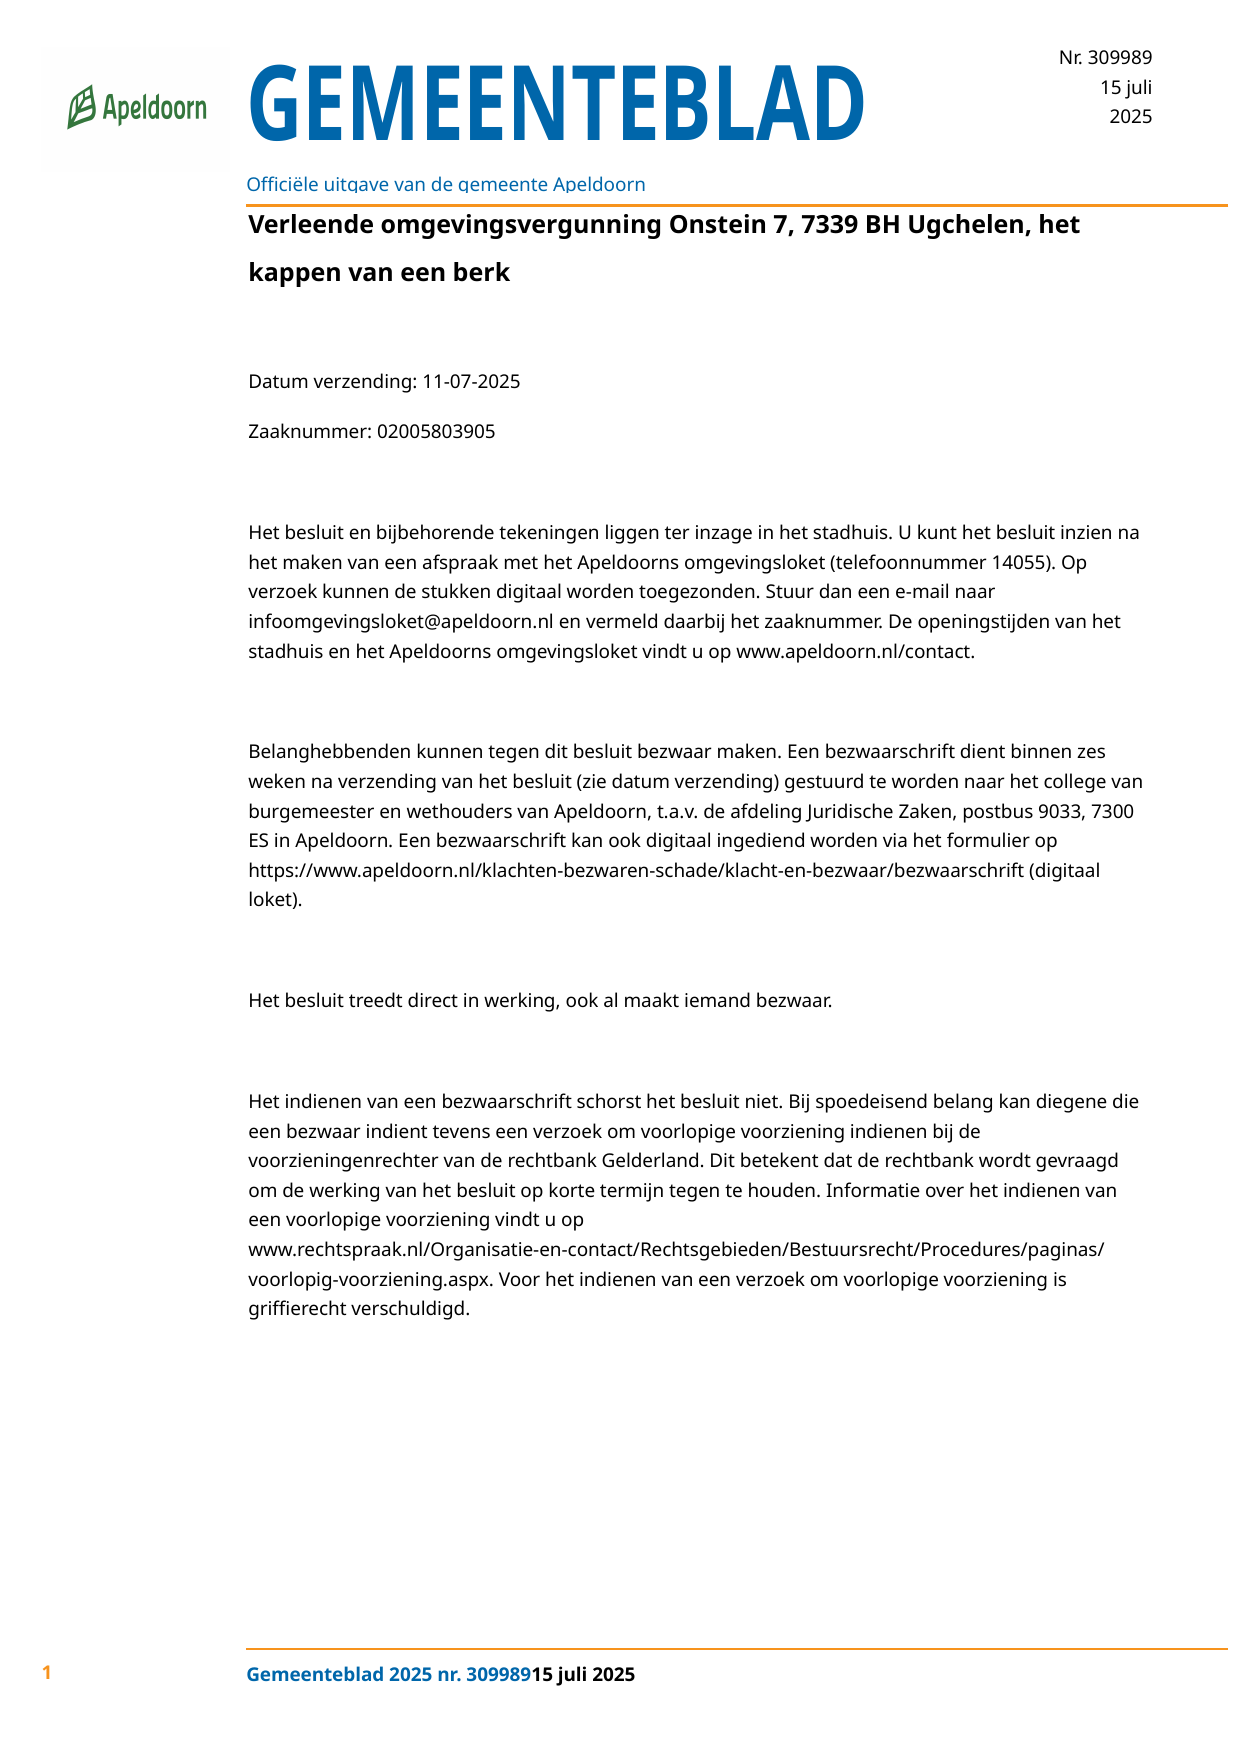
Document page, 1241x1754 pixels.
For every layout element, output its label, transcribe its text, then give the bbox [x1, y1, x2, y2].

text Het besluit en bijbehorende tekeningen liggen ter inzage in het stadhuis. U kunt het besluit inzien na het maken van een afspraak met het Apeldoorns omgevingsloket (telefoonnummer 14055). Op verzoek kunnen de stukken digitaal worden toegezonden. Stuur dan een e-mail naar infoomgevingsloket@apeldoorn.nl en vermeld daarbij het zaaknummer. De openingstijden van het stadhuis en het Apeldoorns omgevingsloket vindt u op www.apeldoorn.nl/contact. [248, 519, 1152, 664]
text Datum verzending: 11-07-2025 [248, 368, 1152, 394]
text Het besluit treedt direct in werking, ook al maakt iemand bezwaar. [248, 987, 1152, 1013]
text Het indienen van een bezwaarschrift schorst het besluit niet. Bij spoedeisend belang kan diegene die een bezwaar indient tevens een verzoek om voorlopige voorziening indienen bij de voorzieningenrechter van de rechtbank Gelderland. Dit betekent dat de rechtbank wordt gevraagd om de werking van het besluit op korte termijn tegen te houden. Informatie over het indienen van een voorlopige voorziening vindt u op www.rechtspraak.nl/Organisatie-en-contact/Rechtsgebieden/Bestuursrecht/Procedures/paginas/voorlopig-voorziening.aspx. Voor het indienen van een verzoek om voorlopige voorziening is griffierecht verschuldigd. [248, 1088, 1152, 1321]
text Verleende omgevingsvergunning Onstein 7, 7339 BH Ugchelen, het kappen van een berk [248, 207, 1152, 288]
text Zaaknummer: 02005803905 [248, 419, 1152, 444]
text Belanghebbenden kunnen tegen dit besluit bezwaar maken. Een bezwaarschrift dient binnen zes weken na verzending van het besluit (zie datum verzending) gestuurd te worden naar het college van burgemeester en wethouders van Apeldoorn, t.a.v. de afdeling Juridische Zaken, postbus 9033, 7300 ES in Apeldoorn. Een bezwaarschrift kan ook digitaal ingediend worden via het formulier op https://www.apeldoorn.nl/klachten-bezwaren-schade/klacht-en-bezwaar/bezwaarschrift (digitaal loket). [248, 739, 1152, 912]
picture [41, 47, 231, 172]
